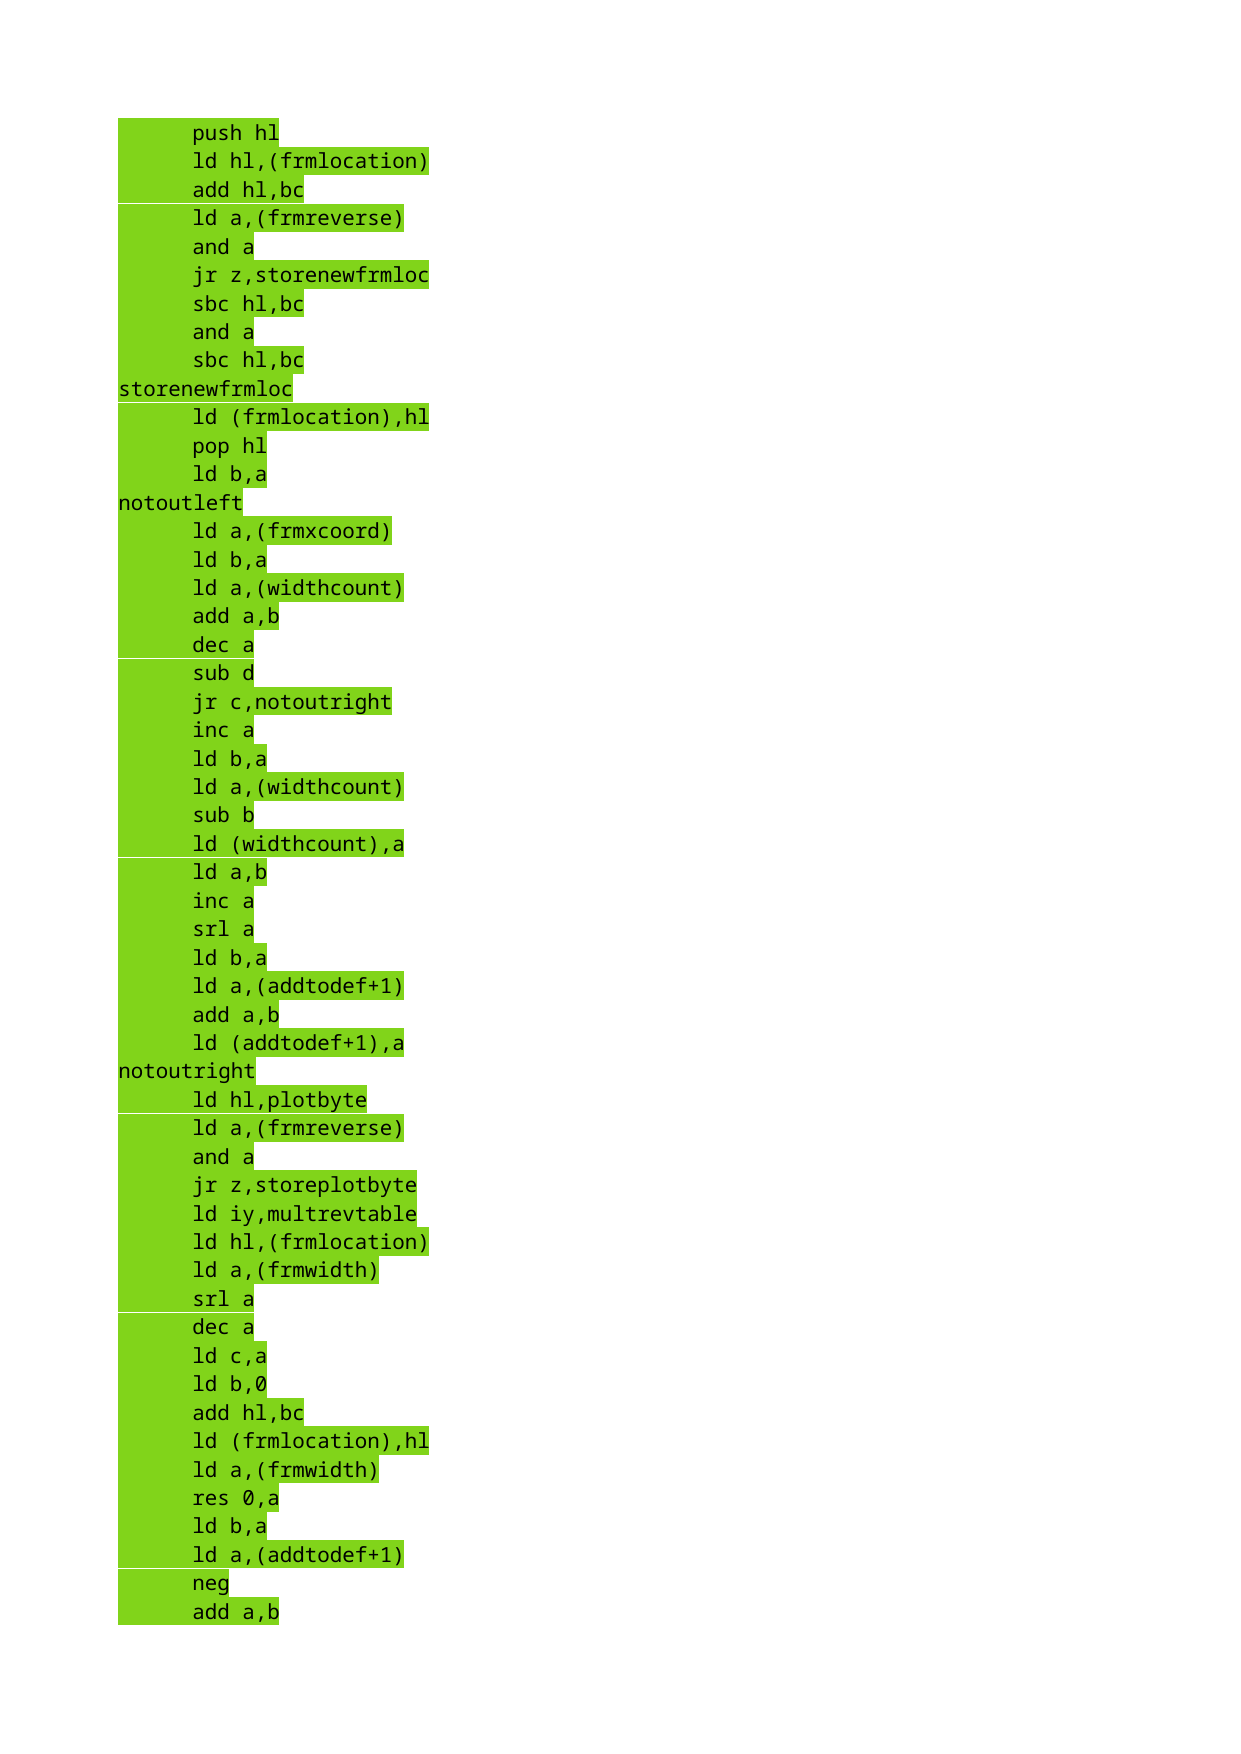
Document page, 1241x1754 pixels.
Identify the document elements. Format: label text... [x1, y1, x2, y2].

text ld (frmlocation),hl [118, 402, 1122, 431]
text inc a [118, 886, 1122, 914]
text neg [118, 1568, 1122, 1597]
text ld b,a [118, 459, 1122, 488]
text ld a,(frmreverse) [118, 203, 1122, 232]
text ld hl,plotbyte [118, 1085, 1122, 1113]
text ld a,(frmwidth) [118, 1455, 1122, 1483]
text dec a [118, 630, 1122, 658]
text ld hl,(frmlocation) [118, 147, 1122, 175]
text ld hl,(frmlocation) [118, 1227, 1122, 1256]
text ld (frmlocation),hl [118, 1426, 1122, 1455]
text ld a,(addtodef+1) [118, 1540, 1122, 1568]
text and a [118, 232, 1122, 260]
text add hl,bc [118, 1398, 1122, 1426]
text ld b,a [118, 943, 1122, 971]
text ld a,(frmwidth) [118, 1256, 1122, 1284]
text ld a,(widthcount) [118, 573, 1122, 602]
text jr c,notoutright [118, 687, 1122, 715]
text dec a [118, 1312, 1122, 1341]
text ld a,b [118, 857, 1122, 886]
text add a,b [118, 1000, 1122, 1028]
text jr z,storenewfrmloc [118, 260, 1122, 289]
text srl a [118, 914, 1122, 943]
text ld (widthcount),a [118, 829, 1122, 857]
text ld b,a [118, 744, 1122, 772]
text ld b,a [118, 1512, 1122, 1540]
text sbc hl,bc [118, 289, 1122, 317]
text ld b,0 [118, 1369, 1122, 1398]
text notoutright [118, 1057, 1122, 1085]
text ld c,a [118, 1341, 1122, 1369]
text jr z,storeplotbyte [118, 1170, 1122, 1199]
text res 0,a [118, 1483, 1122, 1512]
text ld b,a [118, 545, 1122, 573]
text srl a [118, 1284, 1122, 1312]
text add hl,bc [118, 175, 1122, 203]
text add a,b [118, 1597, 1122, 1625]
text sbc hl,bc [118, 346, 1122, 374]
text pop hl [118, 431, 1122, 459]
text and a [118, 317, 1122, 346]
text add a,b [118, 602, 1122, 630]
text ld iy,multrevtable [118, 1199, 1122, 1227]
text ld a,(addtodef+1) [118, 971, 1122, 1000]
text inc a [118, 715, 1122, 744]
text storenewfrmloc [118, 374, 1122, 402]
text sub d [118, 658, 1122, 687]
text notoutleft [118, 488, 1122, 516]
text ld (addtodef+1),a [118, 1028, 1122, 1057]
text ld a,(frmxcoord) [118, 516, 1122, 545]
text ld a,(frmreverse) [118, 1113, 1122, 1142]
text push hl [118, 118, 1122, 147]
text and a [118, 1142, 1122, 1170]
text ld a,(widthcount) [118, 772, 1122, 801]
text sub b [118, 801, 1122, 829]
